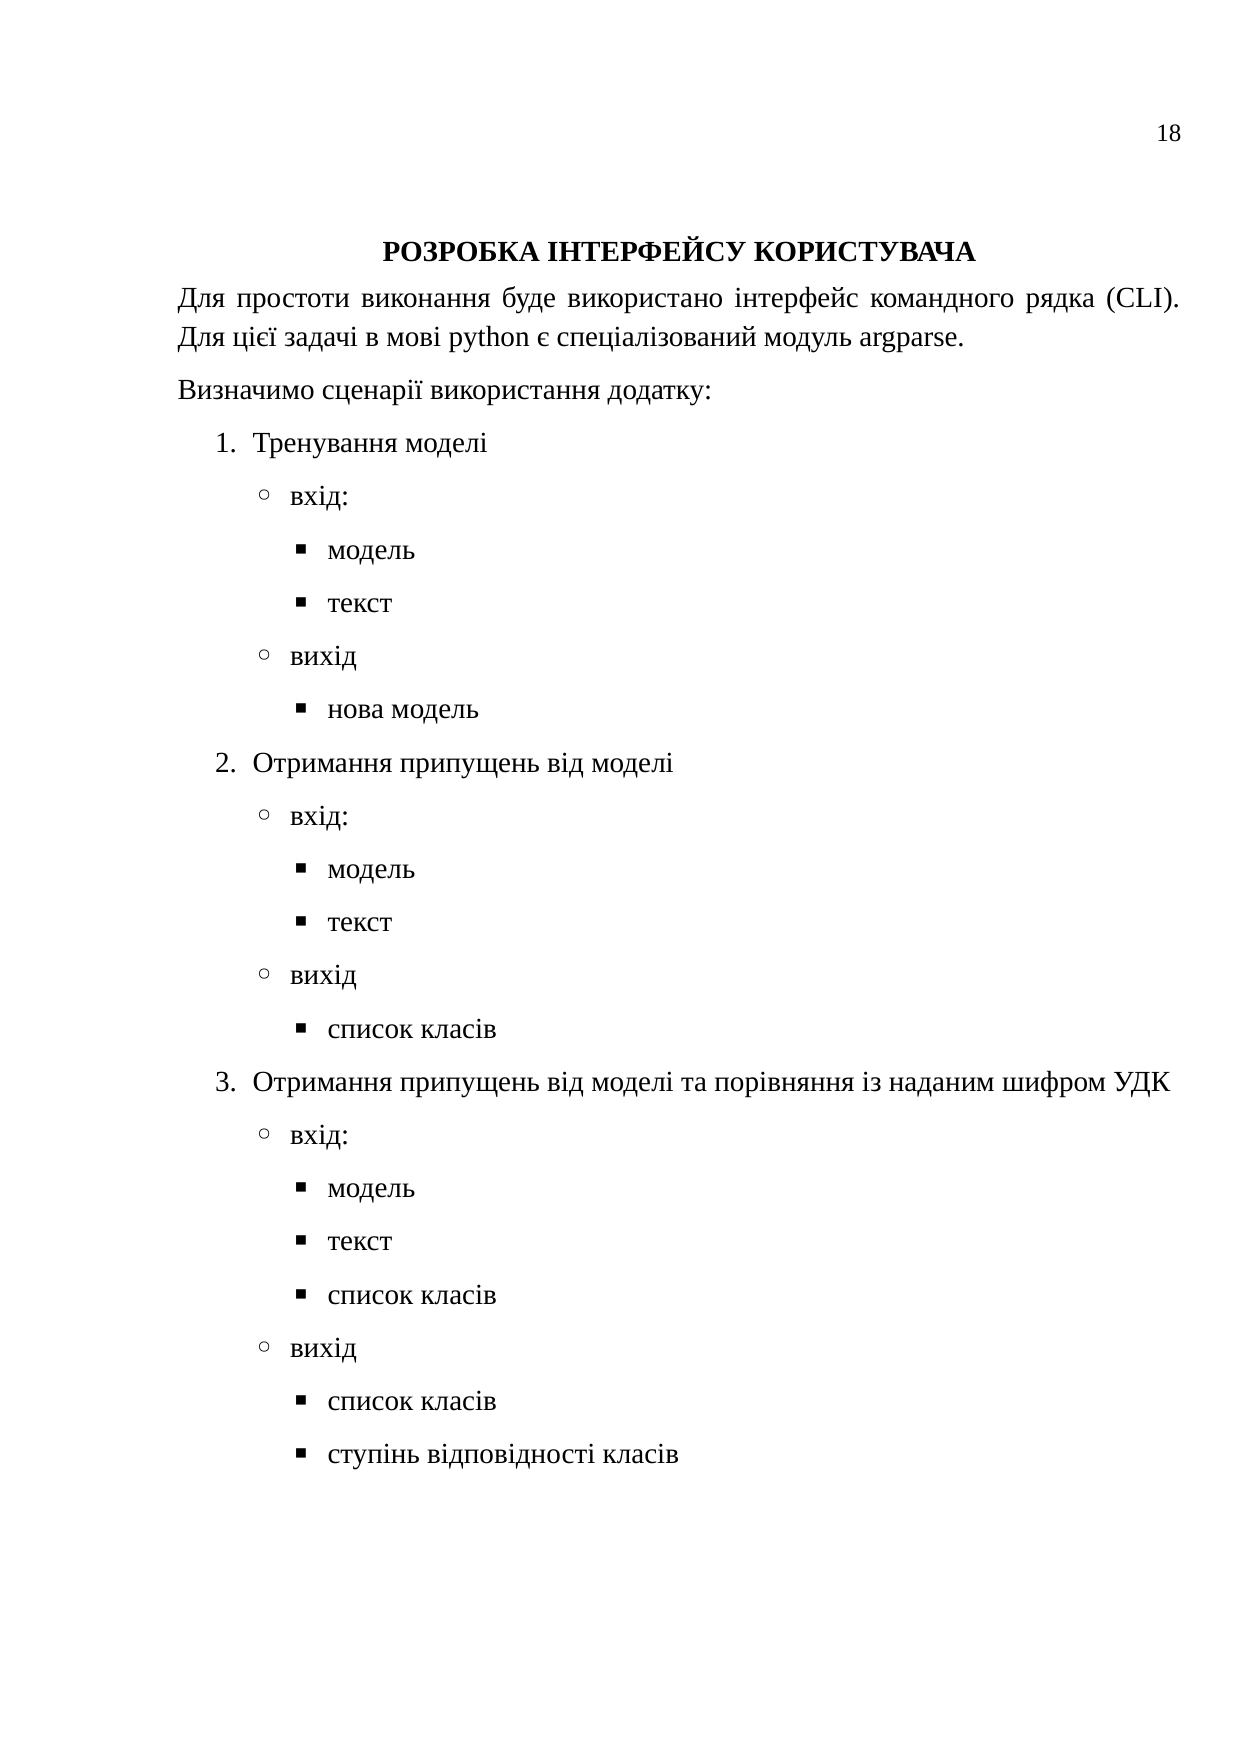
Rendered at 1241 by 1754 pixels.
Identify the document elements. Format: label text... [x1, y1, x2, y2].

text Для простоти виконання буде використано інтерфейс командного рядка (CLI). Для цієї задачі в мові python є спеціалізований модуль argparse. [177, 281, 1181, 353]
list текст [290, 1223, 1181, 1257]
list список класів [290, 1383, 1181, 1417]
list список класів [290, 1011, 1181, 1044]
list модель [290, 1170, 1181, 1204]
subtitle РОЗРОБКА ІНТЕРФЕЙСУ КОРИСТУВАЧА [177, 234, 1181, 268]
list вхід: [252, 1117, 1181, 1151]
list текст [290, 585, 1181, 619]
list модель [290, 851, 1181, 885]
text Визначимо сценарії використання додатку: [177, 372, 1181, 406]
list вхід: [252, 478, 1181, 512]
list вихід [252, 957, 1181, 991]
list Отримання припущень від моделі та порівняння із наданим шифром УДК [215, 1064, 1181, 1097]
list Тренування моделі [215, 425, 1181, 459]
list вхід: [252, 798, 1181, 831]
list текст [290, 904, 1181, 938]
list нова модель [290, 691, 1181, 725]
list список класів [290, 1277, 1181, 1310]
list модель [290, 532, 1181, 565]
list вихід [252, 638, 1181, 672]
list ступінь відповідності класів [290, 1436, 1181, 1470]
list вихід [252, 1330, 1181, 1364]
list Отримання припущень від моделі [215, 745, 1181, 778]
